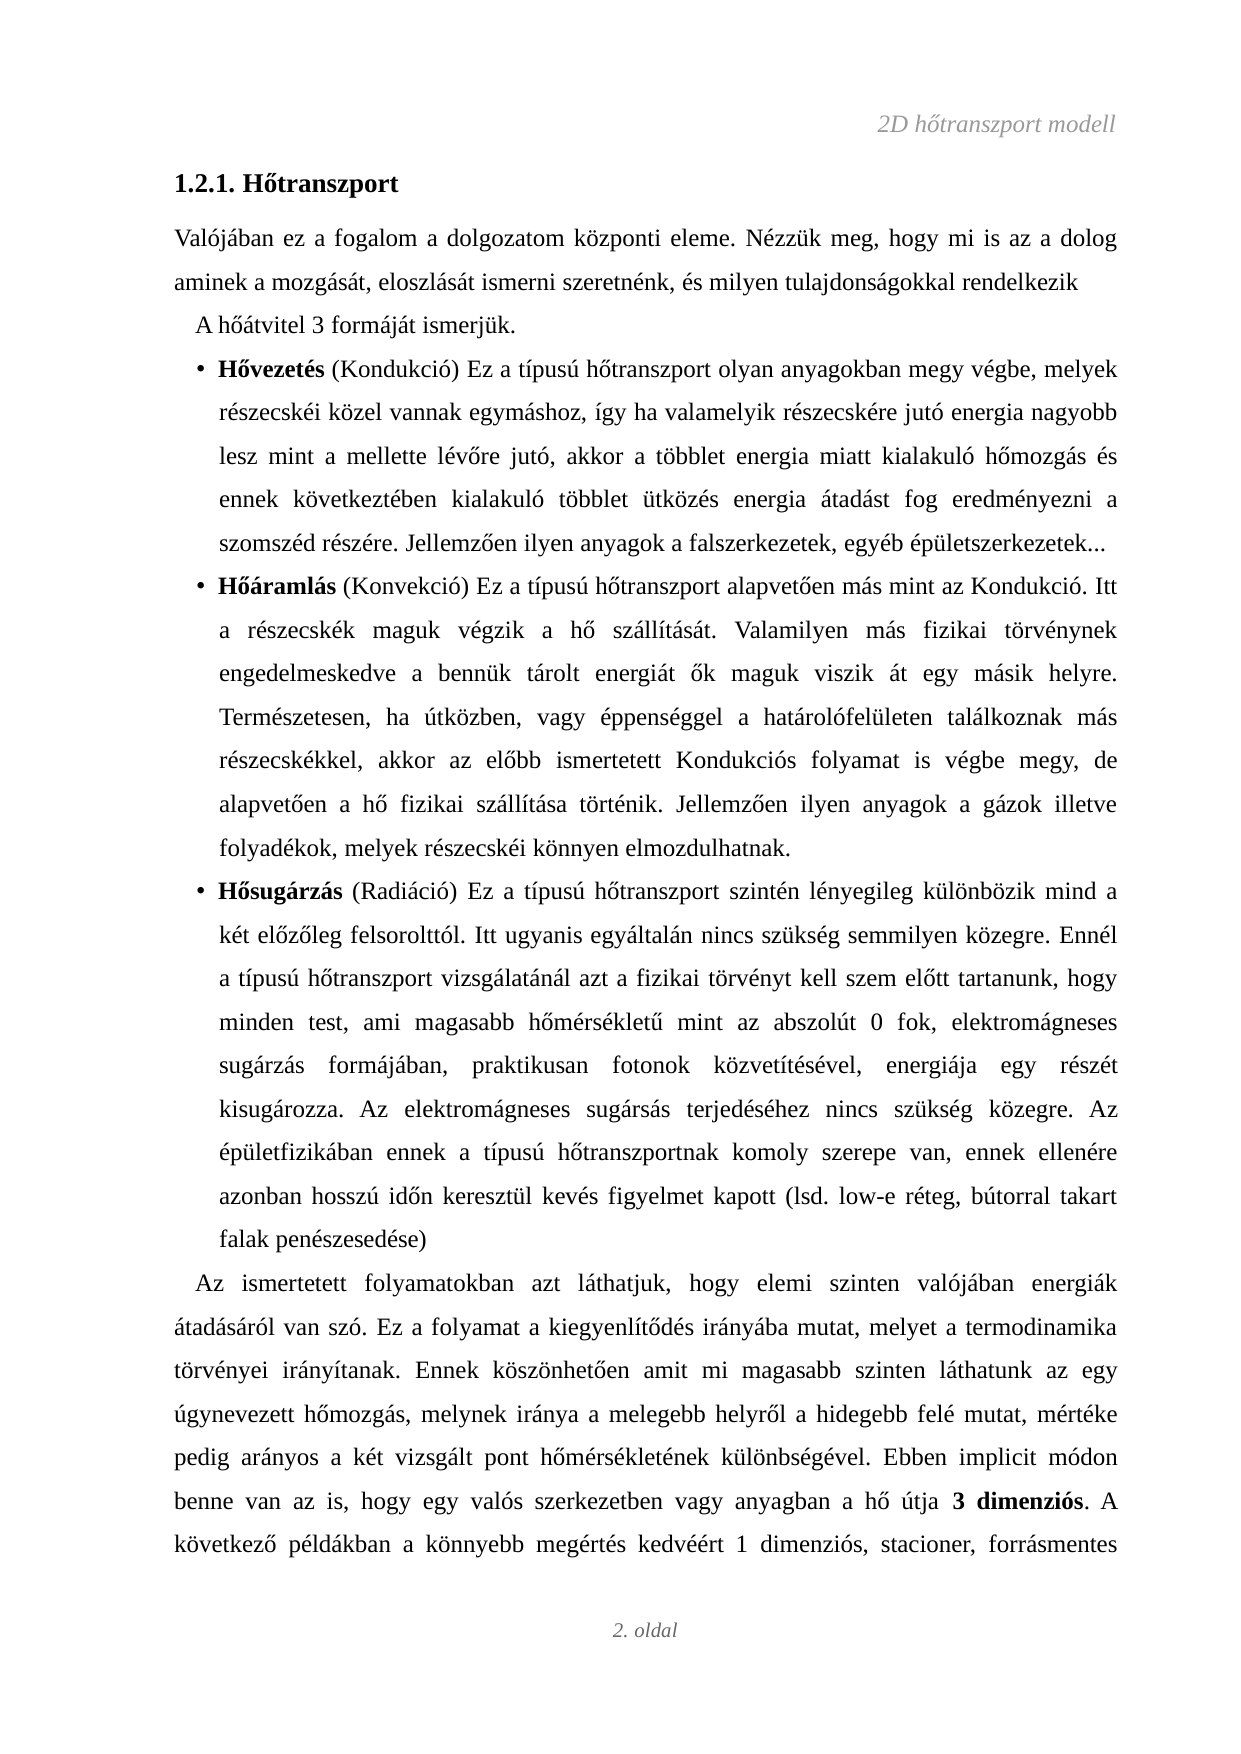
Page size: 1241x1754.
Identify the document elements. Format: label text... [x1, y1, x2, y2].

text A hőátvitel 3 formáját ismerjük. [174, 310, 1118, 339]
text Az ismertetett folyamatokban azt láthatjuk, hogy elemi szinten valójában energiák átadásáról van szó. Ez a folyamat a kiegyenlítődés irányába mutat, melyet a termodinamika törvényei irányítanak. Ennek köszönhetően amit mi magasabb szinten láthatunk az egy úgynevezett hőmozgás, melynek iránya a melegebb helyről a hidegebb felé mutat, mértéke pedig arányos a két vizsgált pont hőmérsékletének különbségével. Ebben implicit módon benne van az is, hogy egy valós szerkezetben vagy anyagban a hő útja 3 dimenziós. A következő példákban a könnyebb megértés kedvéért 1 dimenziós, stacioner, forrásmentes [174, 1268, 1118, 1558]
list Hőáramlás (Konvekció) Ez a típusú hőtranszport alapvetően más mint az Kondukció. Itt a részecskék maguk végzik a hő szállítását. Valamilyen más fizikai törvénynek engedelmeskedve a bennük tárolt energiát ők maguk viszik át egy másik helyre. Természetesen, ha útközben, vagy éppenséggel a határolófelületen találkoznak más részecskékkel, akkor az előbb ismertetett Kondukciós folyamat is végbe megy, de alapvetően a hő fizikai szállítása történik. Jellemzően ilyen anyagok a gázok illetve folyadékok, melyek részecskéi könnyen elmozdulhatnak. [196, 571, 1118, 862]
subtitle Hőtranszport [174, 168, 1118, 199]
text Valójában ez a fogalom a dolgozatom központi eleme. Nézzük meg, hogy mi is az a dolog aminek a mozgását, eloszlását ismerni szeretnénk, és milyen tulajdonságokkal rendelkezik [174, 223, 1118, 296]
list Hővezetés (Kondukció) Ez a típusú hőtranszport olyan anyagokban megy végbe, melyek részecskéi közel vannak egymáshoz, így ha valamelyik részecskére jutó energia nagyobb lesz mint a mellette lévőre jutó, akkor a többlet energia miatt kialakuló hőmozgás és ennek következtében kialakuló többlet ütközés energia átadást fog eredményezni a szomszéd részére. Jellemzően ilyen anyagok a falszerkezetek, egyéb épületszerkezetek... [196, 353, 1118, 557]
list Hősugárzás (Radiáció) Ez a típusú hőtranszport szintén lényegileg különbözik mind a két előzőleg felsorolttól. Itt ugyanis egyáltalán nincs szükség semmilyen közegre. Ennél a típusú hőtranszport vizsgálatánál azt a fizikai törvényt kell szem előtt tartanunk, hogy minden test, ami magasabb hőmérsékletű mint az abszolút 0 fok, elektromágneses sugárzás formájában, praktikusan fotonok közvetítésével, energiája egy részét kisugározza. Az elektromágneses sugársás terjedéséhez nincs szükség közegre. Az épületfizikában ennek a típusú hőtranszportnak komoly szerepe van, ennek ellenére azonban hosszú időn keresztül kevés figyelmet kapott (lsd. low-e réteg, bútorral takart falak penészesedése) [196, 876, 1118, 1253]
